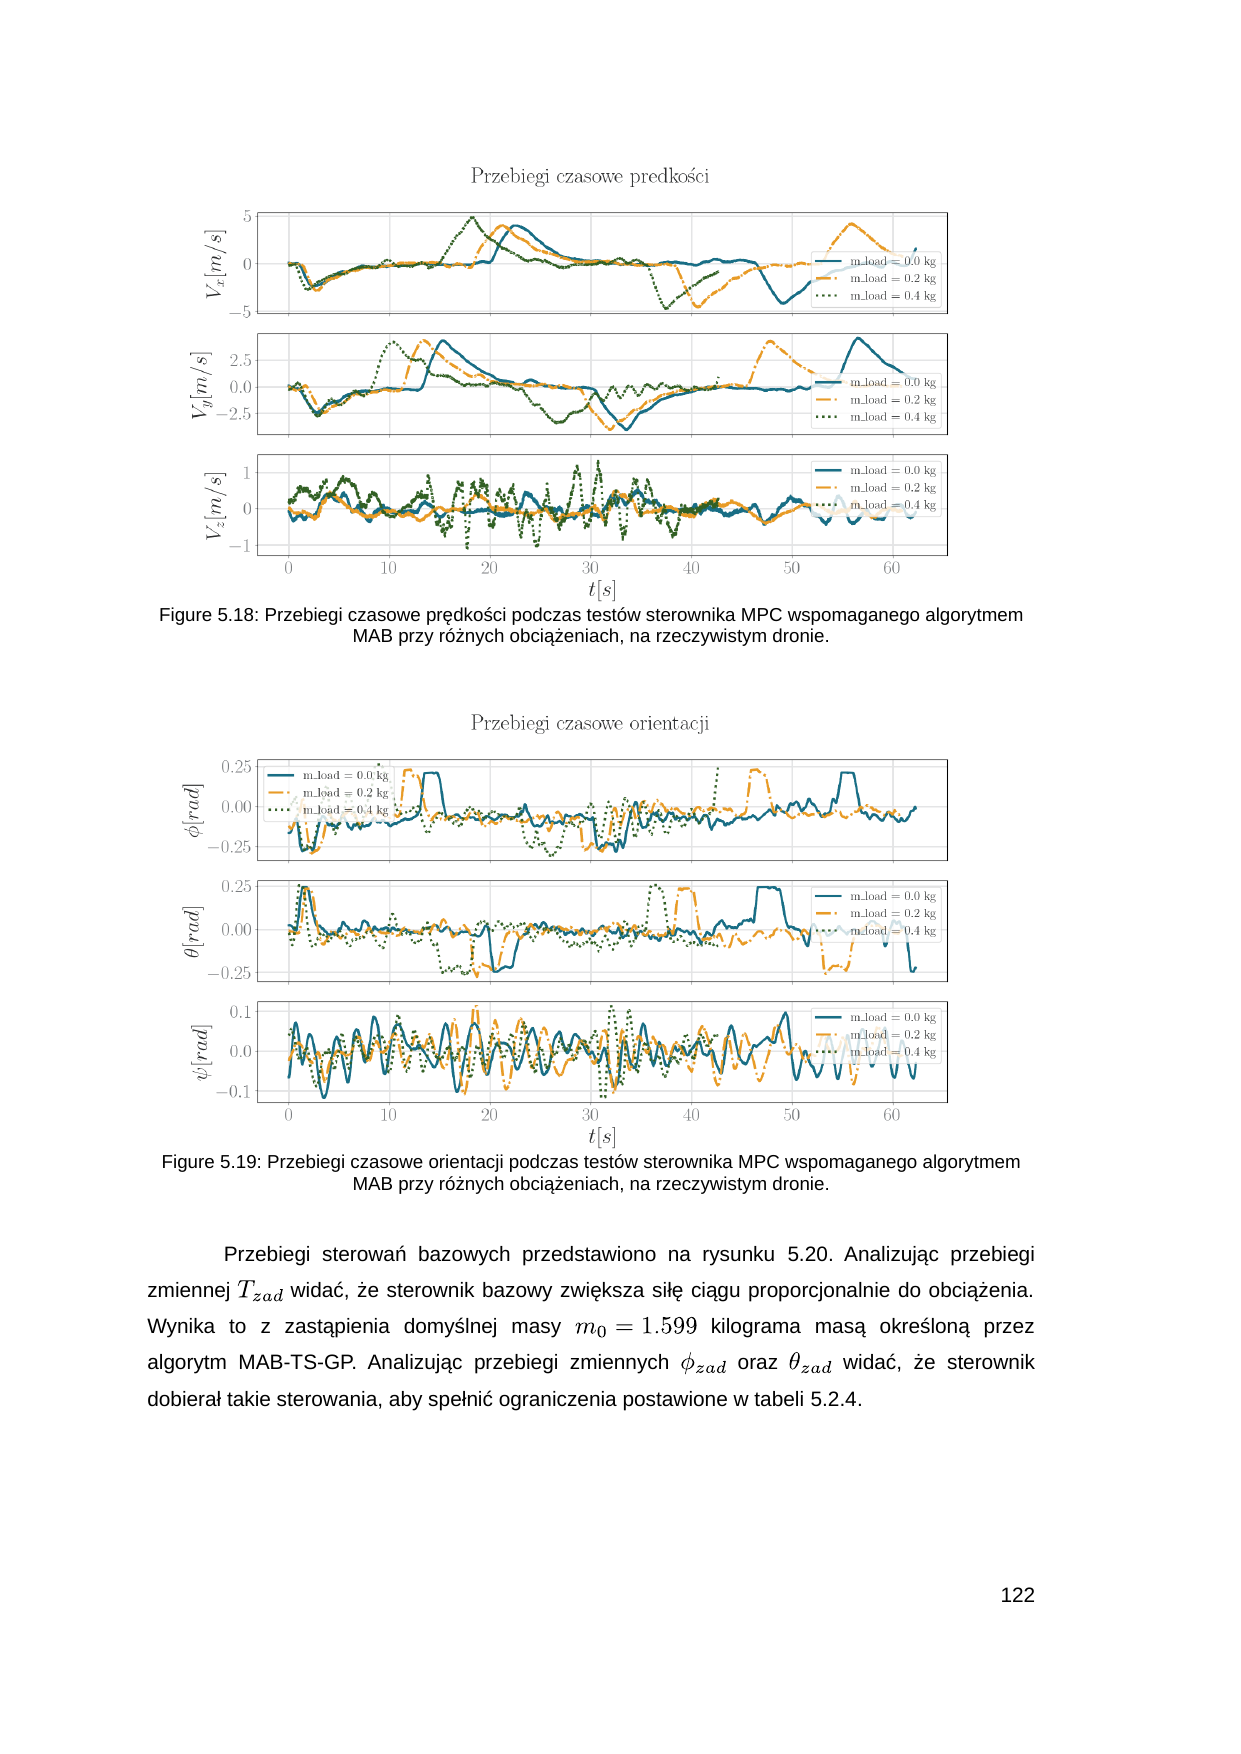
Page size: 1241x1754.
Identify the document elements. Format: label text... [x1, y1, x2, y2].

picture [147, 159, 1035, 604]
text Figure 5.19: Przebiegi czasowe orientacji podczas testów sterownika MPC wspomaganego algorytmem MAB przy różnych obciążeniach, na rzeczywistym dronie. [147, 1151, 1035, 1194]
text Przebiegi sterowań bazowych przedstawiono na rysunku 5.20. Analizując przebiegi zmiennej widać, że sterownik bazowy zwiększa siłę ciągu proporcjonalnie do obciążenia. Wynika to z zastąpienia domyślnej masy kilograma masą określoną przez algorytm MAB-TS-GP. Analizując przebiegi zmiennych oraz widać, że sterownik dobierał takie sterowania, aby spełnić ograniczenia postawione w tabeli 5.2.4. [147, 1242, 1035, 1410]
text Figure 5.18: Przebiegi czasowe prędkości podczas testów sterownika MPC wspomaganego algorytmem MAB przy różnych obciążeniach, na rzeczywistym dronie. [147, 604, 1035, 647]
picture [147, 707, 1035, 1151]
